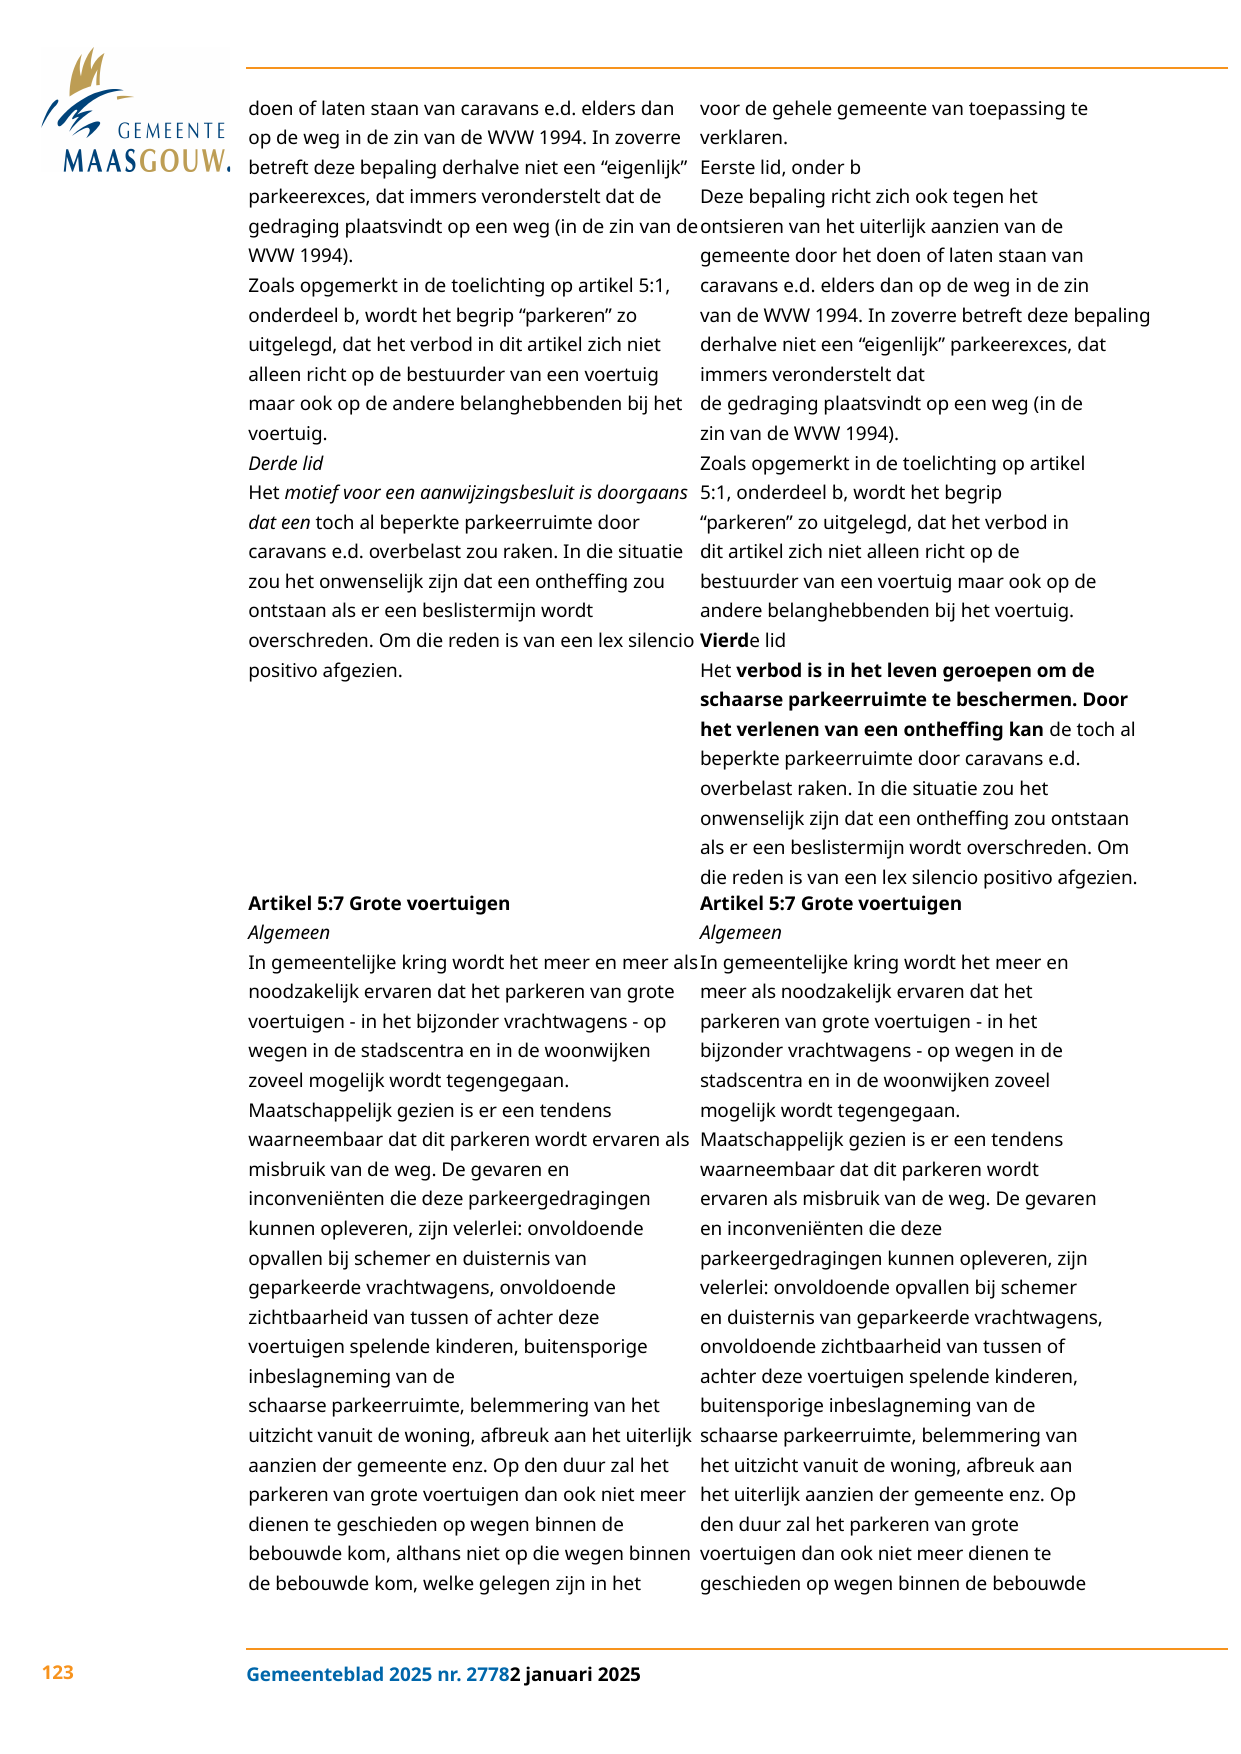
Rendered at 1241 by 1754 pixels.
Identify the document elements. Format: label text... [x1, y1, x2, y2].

table_cell voor de gehele gemeente van toepassing te verklaren. Eerste lid, onder b Deze bepaling richt zich ook tegen het ontsieren van het uiterlijk aanzien van de gemeente door het doen of laten staan van caravans e.d. elders dan op de weg in de zin van de WVW 1994. In zoverre betreft deze bepaling derhalve niet een “eigenlijk” parkeerexces, dat immers veronderstelt dat de gedraging plaatsvindt op een weg (in de zin van de WVW 1994). Zoals opgemerkt in de toelichting op artikel 5:1, onderdeel b, wordt het begrip “parkeren” zo uitgelegd, dat het verbod in dit artikel zich niet alleen richt op de bestuurder van een voertuig maar ook op de andere belanghebbenden bij het voertuig. Vierde lid Het verbod is in het leven geroepen om de schaarse parkeerruimte te beschermen. Door het verlenen van een ontheffing kan de toch al beperkte parkeerruimte door caravans e.d. overbelast raken. In die situatie zou het onwenselijk zijn dat een ontheffing zou ontstaan als er een beslistermijn wordt overschreden. Om die reden is van een lex silencio positivo afgezien. [700, 95, 1152, 890]
table_cell doen of laten staan van caravans e.d. elders dan op de weg in de zin van de WVW 1994. In zoverre betreft deze bepaling derhalve niet een “eigenlijk” parkeerexces, dat immers veronderstelt dat de gedraging plaatsvindt op een weg (in de zin van de WVW 1994). Zoals opgemerkt in de toelichting op artikel 5:1, onderdeel b, wordt het begrip “parkeren” zo uitgelegd, dat het verbod in dit artikel zich niet alleen richt op de bestuurder van een voertuig maar ook op de andere belanghebbenden bij het voertuig. Derde lid Het motief voor een aanwijzingsbesluit is doorgaans dat een toch al beperkte parkeerruimte door caravans e.d. overbelast zou raken. In die situatie zou het onwenselijk zijn dat een ontheffing zou ontstaan als er een beslistermijn wordt overschreden. Om die reden is van een lex silencio positivo afgezien. [248, 95, 700, 890]
table_cell Artikel 5:7 Grote voertuigen Algemeen In gemeentelijke kring wordt het meer en meer als noodzakelijk ervaren dat het parkeren van grote voertuigen - in het bijzonder vrachtwagens - op wegen in de stadscentra en in de woonwijken zoveel mogelijk wordt tegengegaan. Maatschappelijk gezien is er een tendens waarneembaar dat dit parkeren wordt ervaren als misbruik van de weg. De gevaren en inconveniënten die deze parkeergedragingen kunnen opleveren, zijn velerlei: onvoldoende opvallen bij schemer en duisternis van geparkeerde vrachtwagens, onvoldoende zichtbaarheid van tussen of achter deze voertuigen spelende kinderen, buitensporige inbeslagneming van de schaarse parkeerruimte, belemmering van het uitzicht vanuit de woning, afbreuk aan het uiterlijk aanzien der gemeente enz. Op den duur zal het parkeren van grote voertuigen dan ook niet meer dienen te geschieden op wegen binnen de bebouwde kom, althans niet op die wegen binnen de bebouwde kom, welke gelegen zijn in het [248, 890, 700, 1596]
picture [41, 47, 231, 172]
table_cell Artikel 5:7 Grote voertuigen Algemeen In gemeentelijke kring wordt het meer en meer als noodzakelijk ervaren dat het parkeren van grote voertuigen - in het bijzonder vrachtwagens - op wegen in de stadscentra en in de woonwijken zoveel mogelijk wordt tegengegaan. Maatschappelijk gezien is er een tendens waarneembaar dat dit parkeren wordt ervaren als misbruik van de weg. De gevaren en inconveniënten die deze parkeergedragingen kunnen opleveren, zijn velerlei: onvoldoende opvallen bij schemer en duisternis van geparkeerde vrachtwagens, onvoldoende zichtbaarheid van tussen of achter deze voertuigen spelende kinderen, buitensporige inbeslagneming van de schaarse parkeerruimte, belemmering van het uitzicht vanuit de woning, afbreuk aan het uiterlijk aanzien der gemeente enz. Op den duur zal het parkeren van grote voertuigen dan ook niet meer dienen te geschieden op wegen binnen de bebouwde [700, 890, 1152, 1596]
